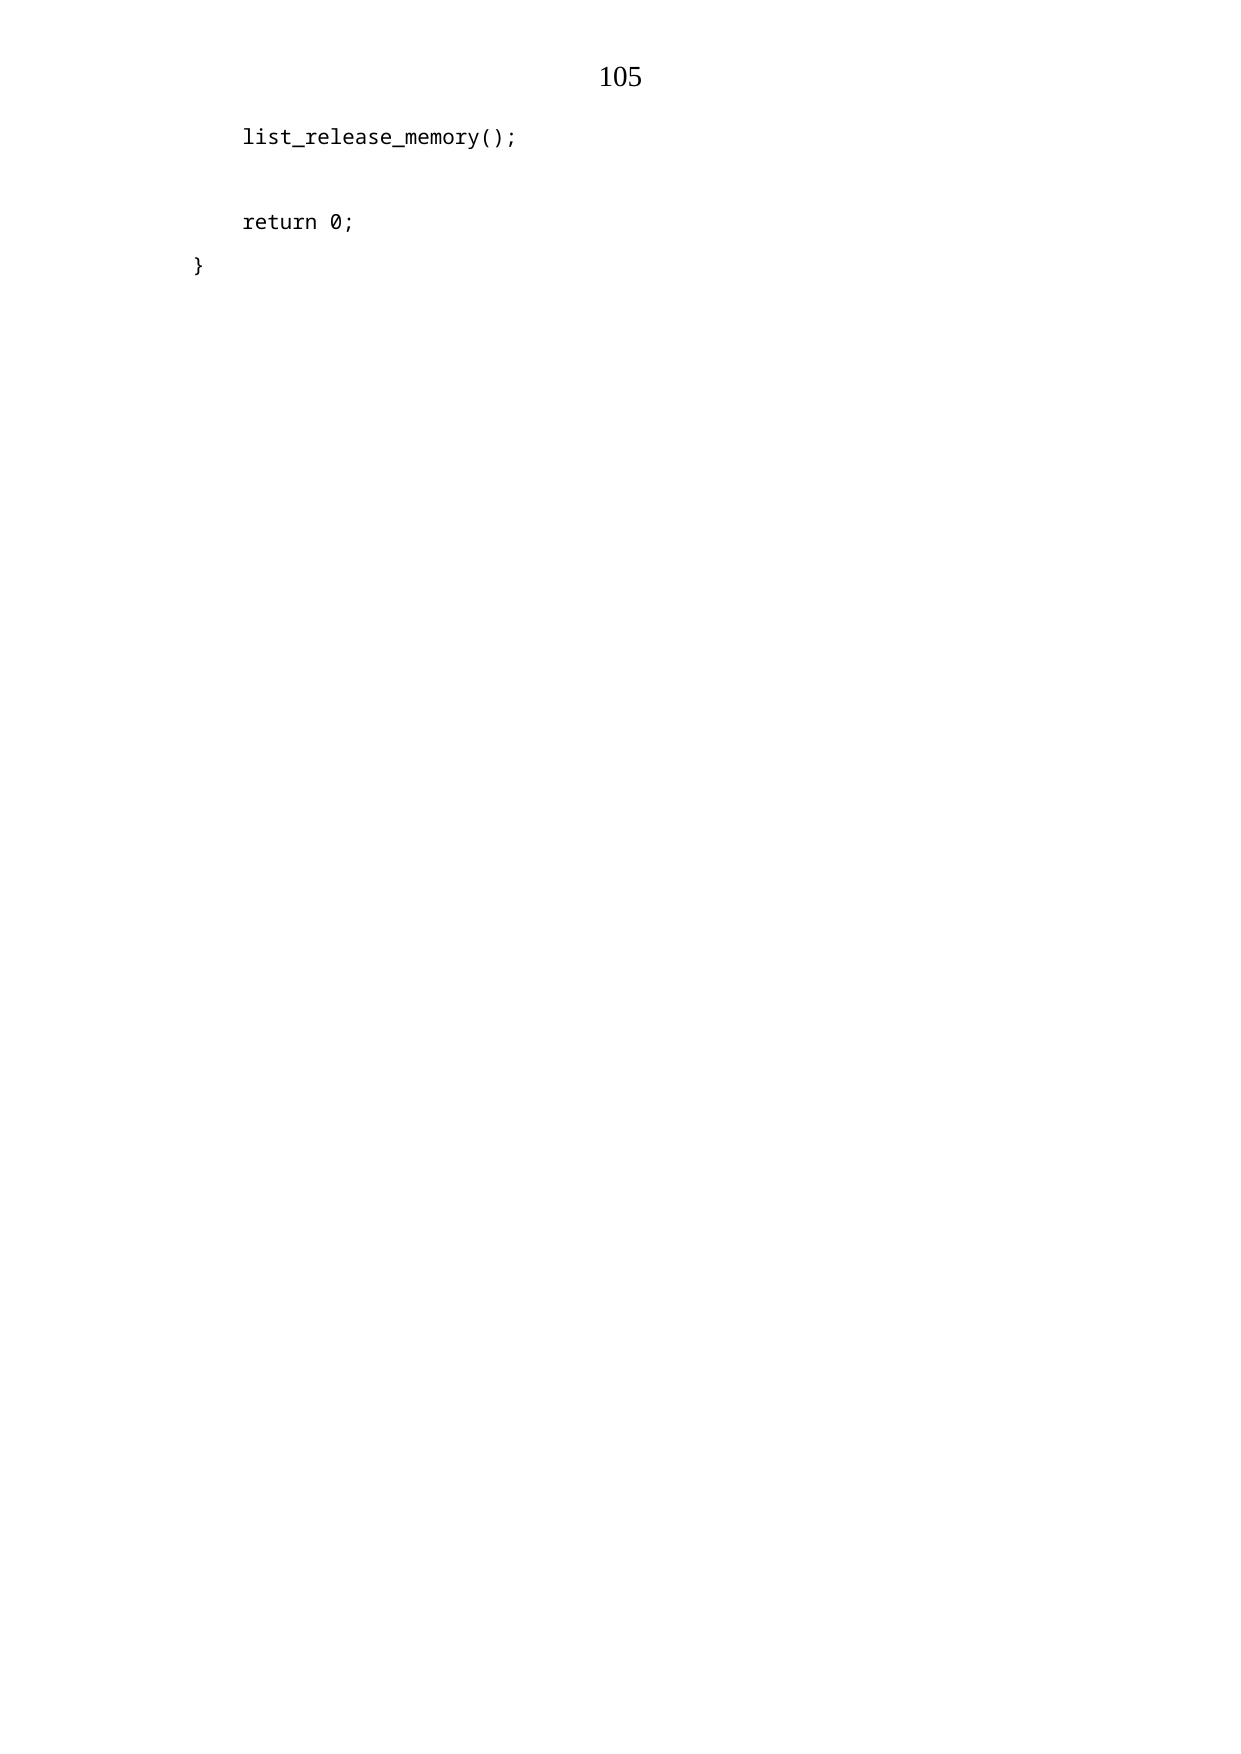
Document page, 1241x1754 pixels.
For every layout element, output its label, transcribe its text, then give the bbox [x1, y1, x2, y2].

text return 0; [118, 207, 1122, 236]
text list_release_memory(); [118, 122, 1122, 151]
text } [118, 250, 1122, 278]
